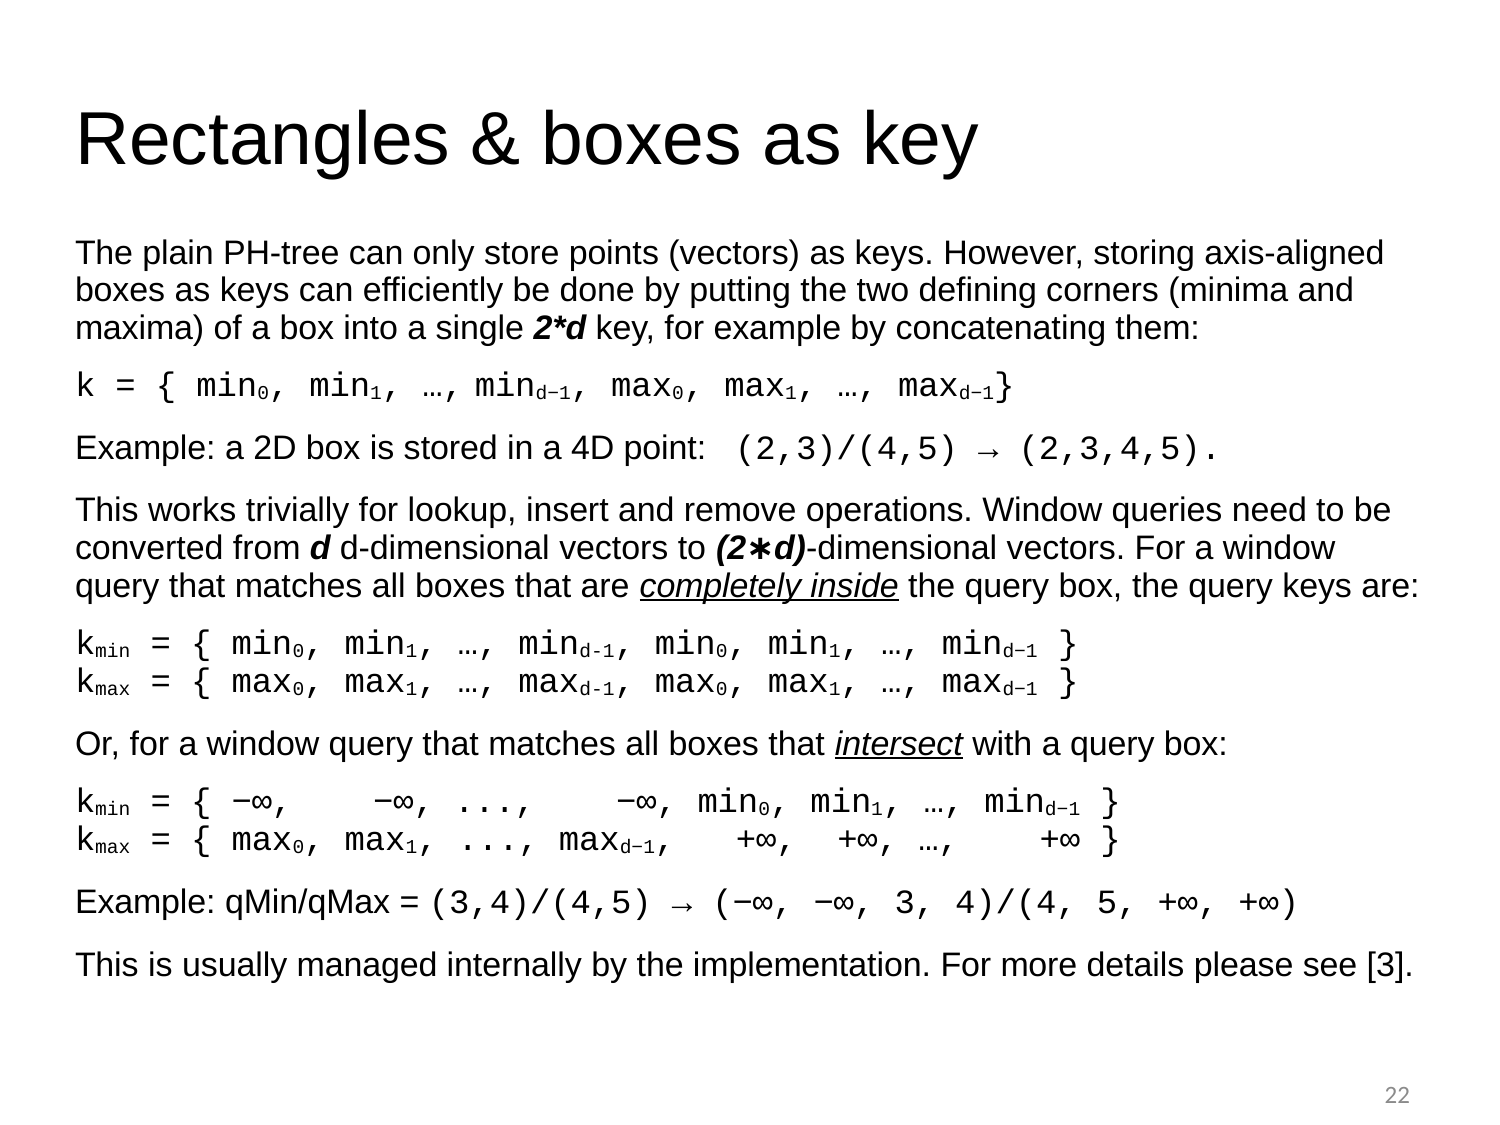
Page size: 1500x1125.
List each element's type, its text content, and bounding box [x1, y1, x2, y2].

text_box [1074, 1079, 1425, 1107]
title Rectangles & boxes as key [75, 44, 1425, 233]
list The plain PH-tree can only store points (vectors) as keys. However, storing axis-aligned boxes as keys can efficiently be done by putting the two defining corners (minima and maxima) of a box into a single 2*d key, for example by concatenating them: k = { min0, min1, …, mind−1, max0, max1, …, maxd−1} Example: a 2D box is stored in a 4D point: (2,3)/(4,5) → (2,3,4,5). This works trivially for lookup, insert and remove operations. Window queries need to be converted from d d-dimensional vectors to (2∗d)-dimensional vectors. For a window query that matches all boxes that are completely inside the query box, the query keys are: kmin = { min0, min1, …, mind-1, min0, min1, …, mind−1 } kmax = { max0, max1, …, maxd-1, max0, max1, …, maxd−1 } Or, for a window query that matches all boxes that intersect with a query box: kmin = { −∞, −∞, ..., −∞, min0, min1, …, mind−1 } kmax = { max0, max1, ..., maxd−1, +∞, +∞, …, +∞ } Example: qMin/qMax = (3,4)/(4,5) → (−∞, −∞, 3, 4)/(4, 5, +∞, +∞) This is usually managed internally by the implementation. For more details please see [3]. [75, 233, 1425, 1036]
